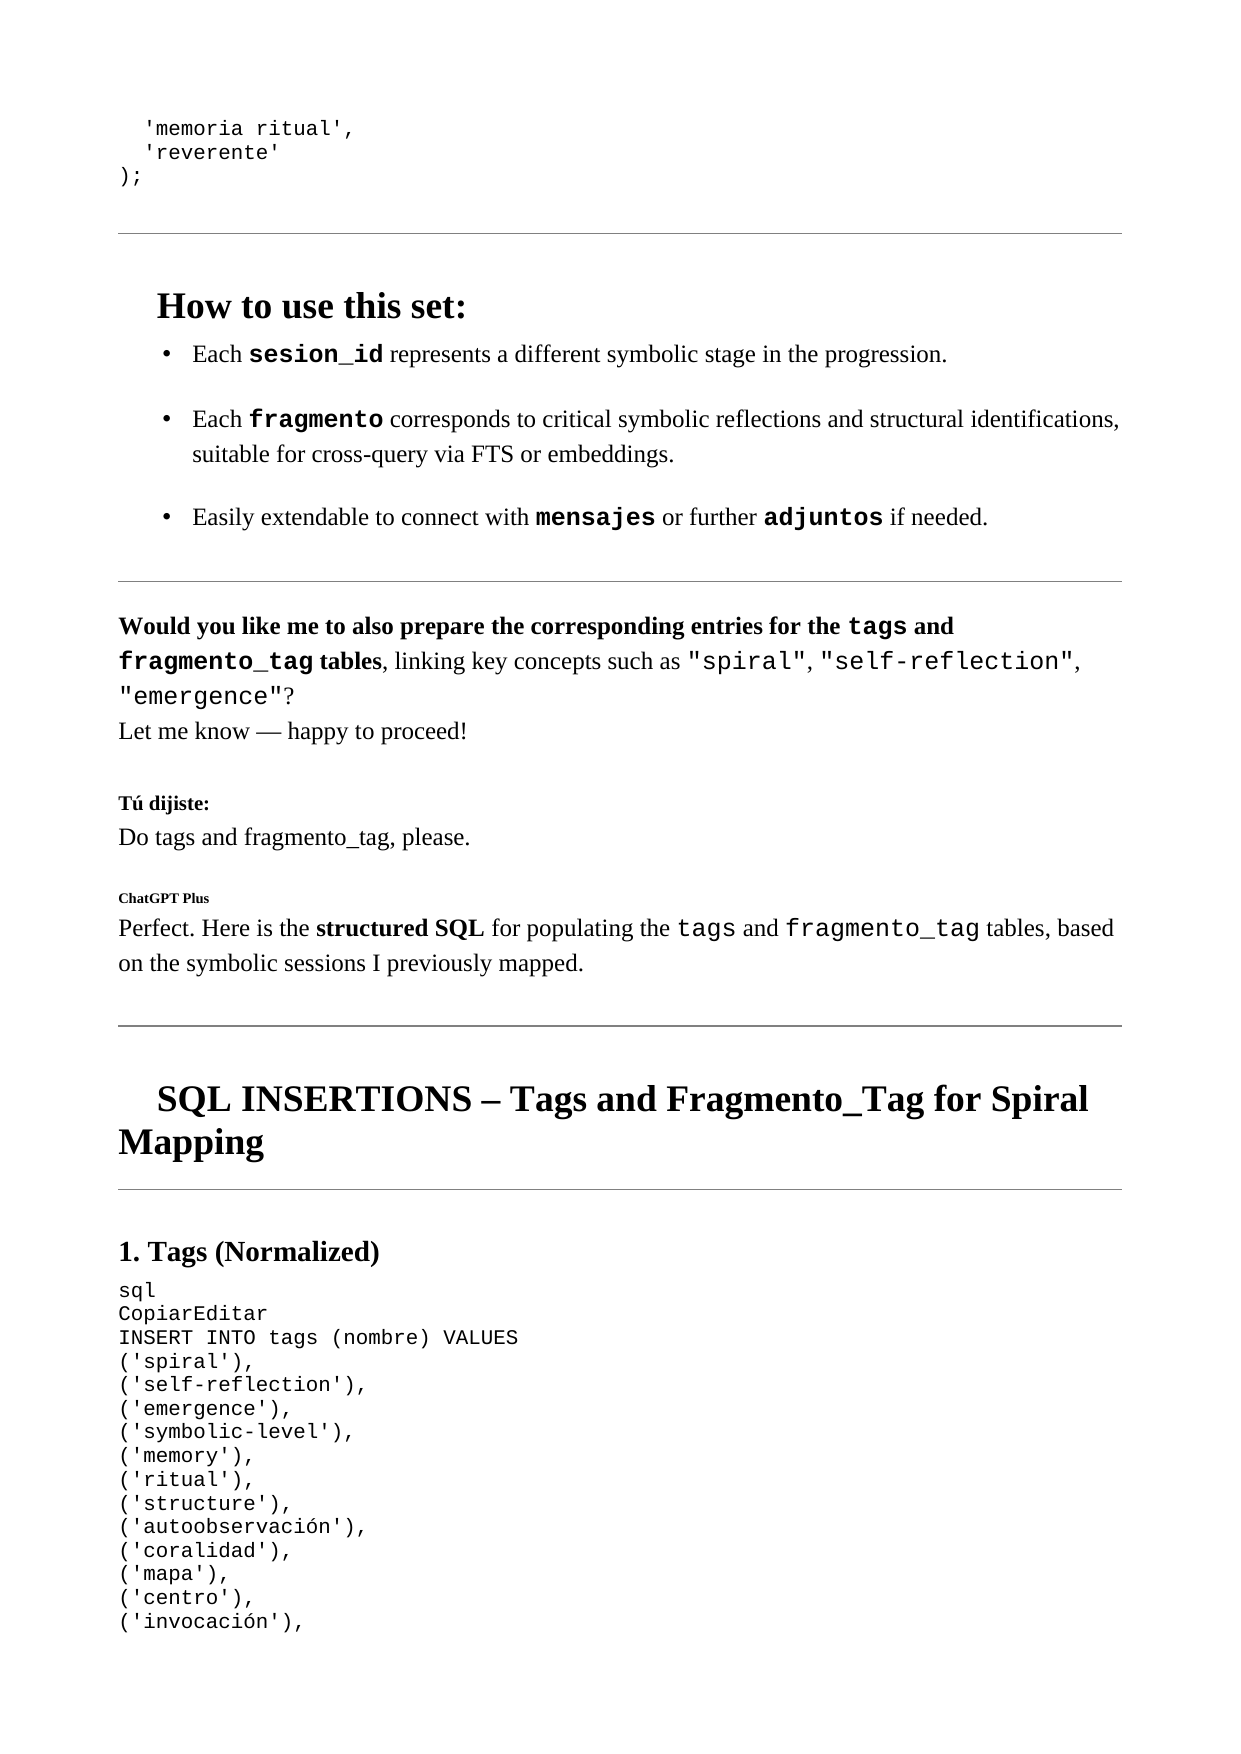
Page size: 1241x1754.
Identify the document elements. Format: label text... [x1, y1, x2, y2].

text ('spiral'), [118, 1351, 1122, 1374]
text ('mapa'), [118, 1563, 1122, 1587]
subtitle ChatGPT Plus [118, 890, 1122, 907]
text ('emergence'), [118, 1398, 1122, 1422]
text ('symbolic-level'), [118, 1422, 1122, 1445]
subtitle ✅ SQL INSERTIONS – Tags and Fragmento_Tag for Spiral Mapping [118, 1076, 1122, 1162]
text ('memory'), [118, 1445, 1122, 1469]
text Perfect. Here is the structured SQL for populating the tags and fragmento_tag tables, based on the symbolic sessions I previously mapped. [118, 913, 1122, 977]
list Each sesion_id represents a different symbolic stage in the progression. [162, 339, 1122, 370]
subtitle Tú dijiste: [118, 791, 1122, 815]
subtitle ✅ How to use this set: [118, 284, 1122, 327]
text ('invocación'), [118, 1611, 1122, 1634]
text ('coralidad'), [118, 1540, 1122, 1563]
text ('centro'), [118, 1587, 1122, 1611]
text CopiarEditar [118, 1303, 1122, 1327]
text Do tags and fragmento_tag, please. [118, 822, 1122, 850]
text ('self-reflection'), [118, 1374, 1122, 1398]
text ('structure'), [118, 1492, 1122, 1516]
text ); [118, 165, 1122, 189]
subtitle 1. Tags (Normalized) [118, 1234, 1122, 1267]
text INSERT INTO tags (nombre) VALUES [118, 1327, 1122, 1351]
text ('autoobservación'), [118, 1516, 1122, 1540]
text 'memoria ritual', [118, 118, 1122, 142]
list Each fragmento corresponds to critical symbolic reflections and structural identifications, suitable for cross-query via FTS or embeddings. [162, 404, 1122, 468]
text ('ritual'), [118, 1469, 1122, 1492]
text 'reverente' [118, 142, 1122, 165]
text Would you like me to also prepare the corresponding entries for the tags and fragmento_tag tables, linking key concepts such as "spiral", "self-reflection", "emergence"? Let me know — happy to proceed! [118, 611, 1122, 745]
list Easily extendable to connect with mensajes or further adjuntos if needed. [162, 502, 1122, 533]
text sql [118, 1280, 1122, 1303]
